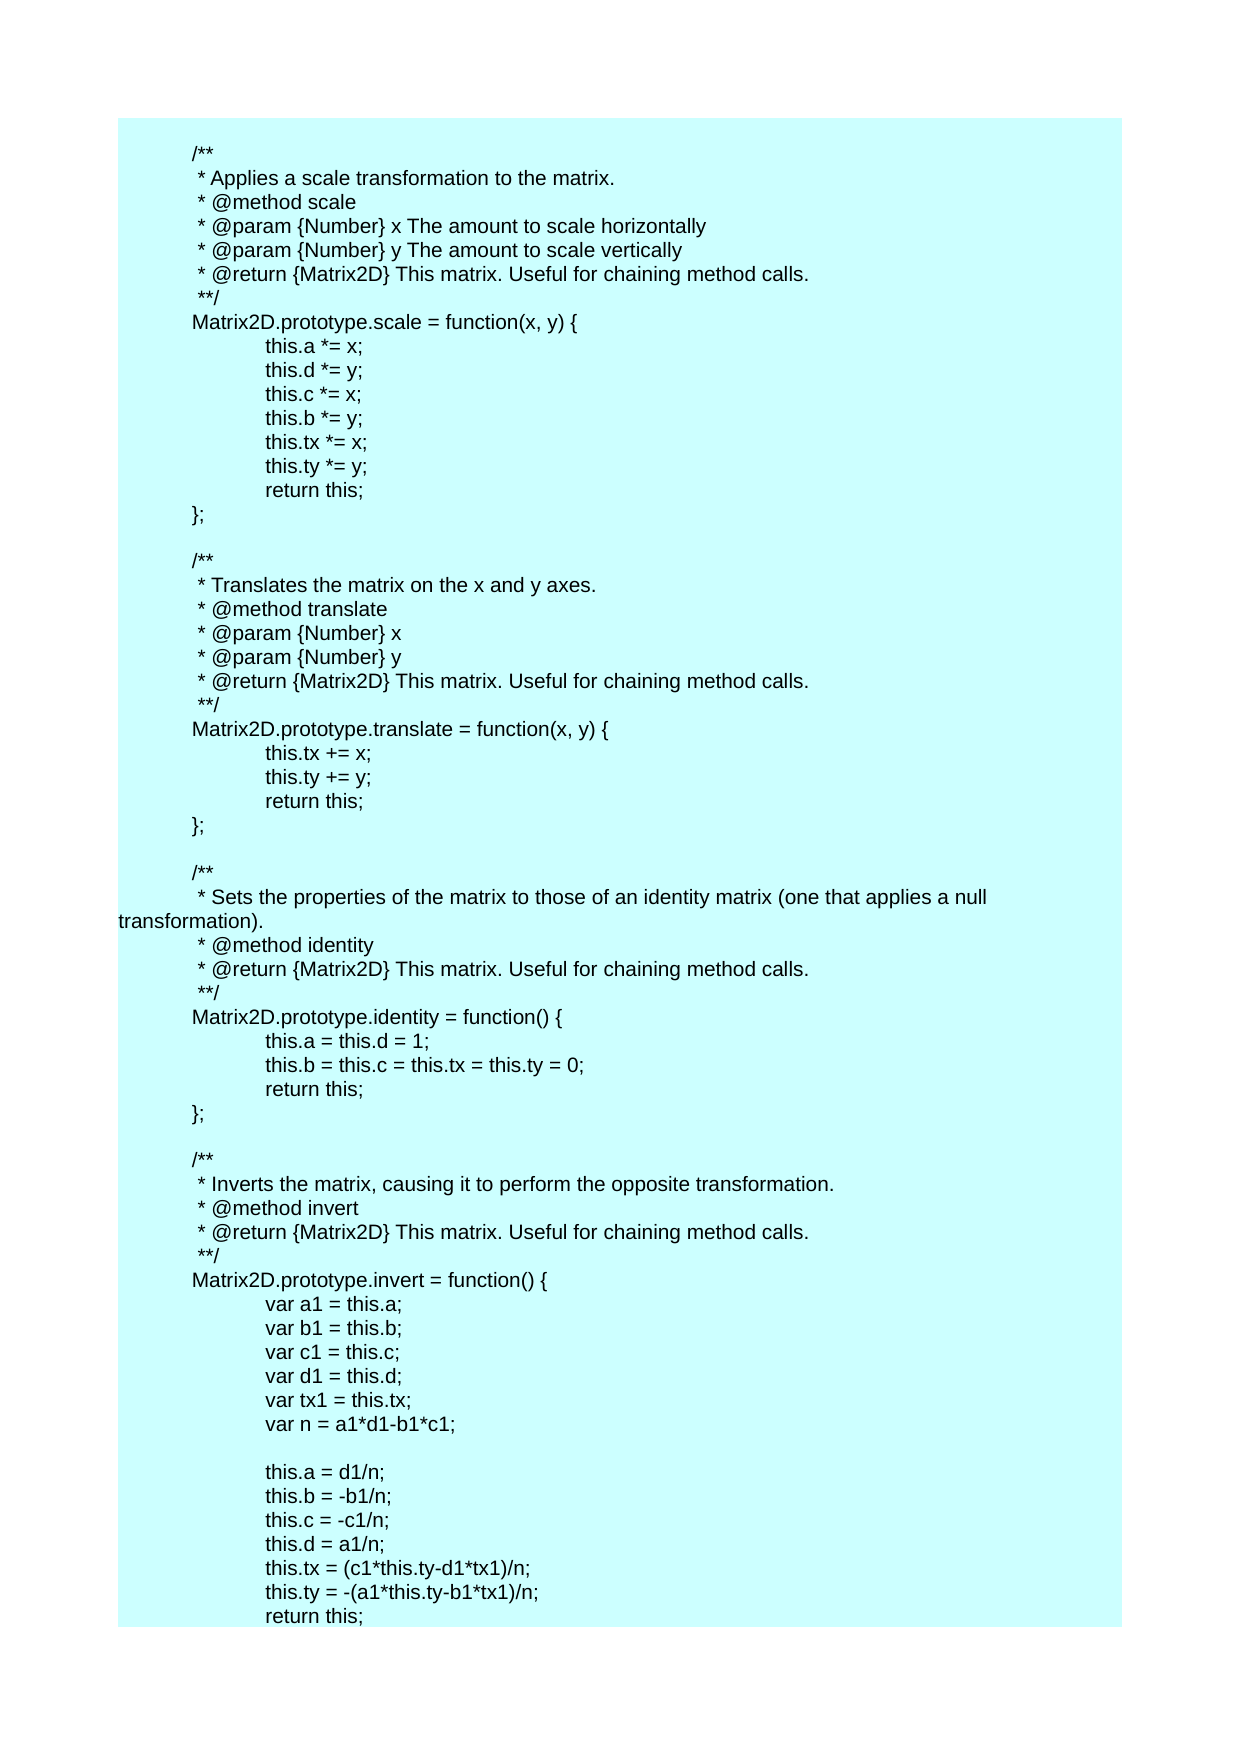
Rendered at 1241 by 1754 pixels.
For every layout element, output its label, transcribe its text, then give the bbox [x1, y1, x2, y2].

text /** * Applies a scale transformation to the matrix. * @method scale * @param {Number} x The amount to scale horizontally * @param {Number} y The amount to scale vertically * @return {Matrix2D} This matrix. Useful for chaining method calls. **/ Matrix2D.prototype.scale = function(x, y) { this.a *= x; this.d *= y; this.c *= x; this.b *= y; this.tx *= x; this.ty *= y; return this; }; /** * Translates the matrix on the x and y axes. * @method translate * @param {Number} x * @param {Number} y * @return {Matrix2D} This matrix. Useful for chaining method calls. **/ Matrix2D.prototype.translate = function(x, y) { this.tx += x; this.ty += y; return this; }; /** * Sets the properties of the matrix to those of an identity matrix (one that applies a null transformation). * @method identity * @return {Matrix2D} This matrix. Useful for chaining method calls. **/ Matrix2D.prototype.identity = function() { this.a = this.d = 1; this.b = this.c = this.tx = this.ty = 0; return this; }; /** * Inverts the matrix, causing it to perform the opposite transformation. * @method invert * @return {Matrix2D} This matrix. Useful for chaining method calls. **/ Matrix2D.prototype.invert = function() { var a1 = this.a; var b1 = this.b; var c1 = this.c; var d1 = this.d; var tx1 = this.tx; var n = a1*d1-b1*c1; this.a = d1/n; this.b = -b1/n; this.c = -c1/n; this.d = a1/n; this.tx = (c1*this.ty-d1*tx1)/n; this.ty = -(a1*this.ty-b1*tx1)/n; return this; [118, 118, 1122, 1627]
